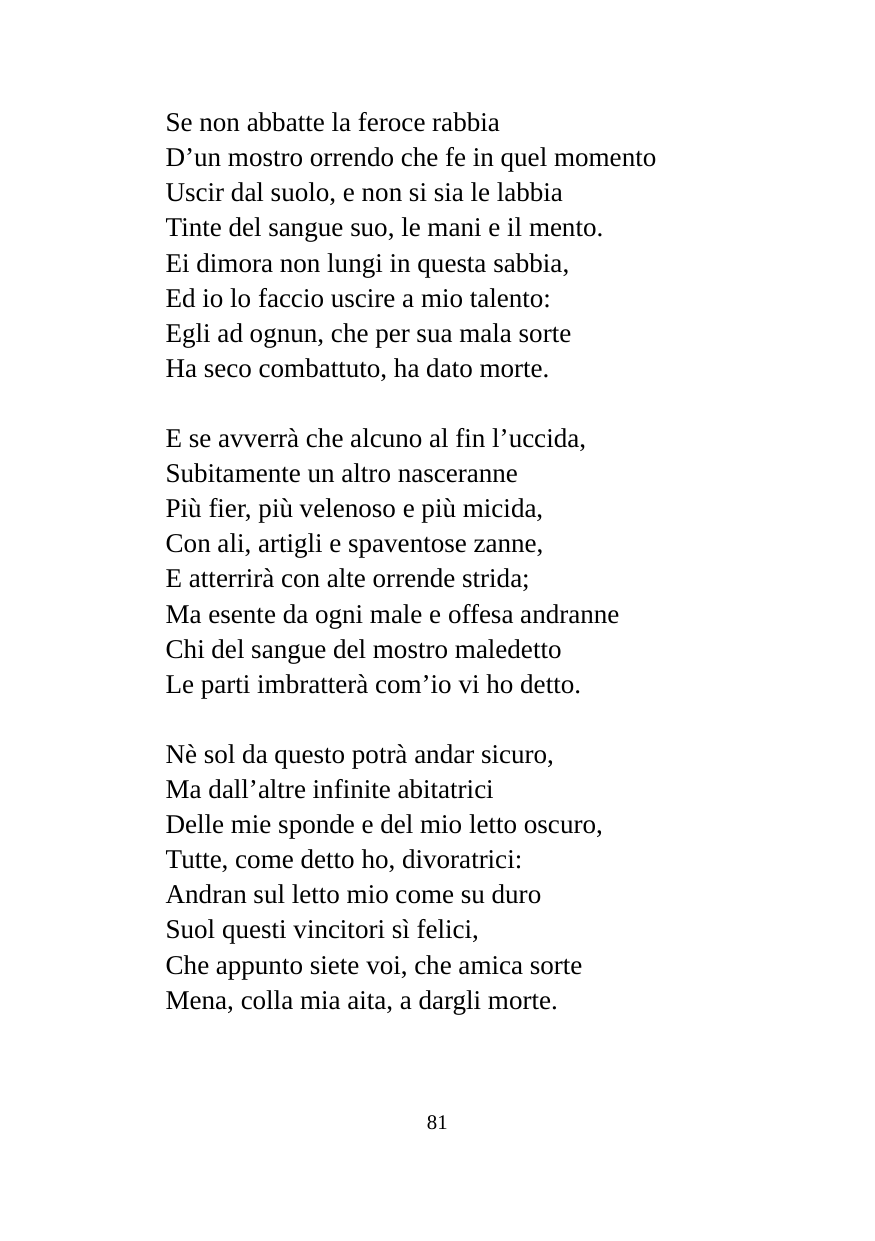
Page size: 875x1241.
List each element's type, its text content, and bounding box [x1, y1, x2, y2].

text Suol questi vincitori sì felici, [165, 914, 768, 945]
text Ed io lo faccio uscire a mio talento: [165, 282, 768, 313]
text Se non abbatte la feroce rabbia [165, 106, 768, 137]
text E se avverrà che alcuno al fin l’uccida, [165, 422, 768, 453]
text Le parti imbratterà com’io vi ho detto. [165, 668, 768, 699]
text Chi del sangue del mostro maledetto [165, 633, 768, 664]
text Tutte, come detto ho, divoratrici: [165, 843, 768, 874]
text D’un mostro orrendo che fe in quel momento [165, 141, 768, 172]
text Uscir dal suolo, e non si sia le labbia [165, 176, 768, 208]
text Egli ad ognun, che per sua mala sorte [165, 317, 768, 348]
text Mena, colla mia aita, a dargli morte. [165, 984, 768, 1015]
text Ma dall’altre infinite abitatrici [165, 773, 768, 804]
text Ei dimora non lungi in questa sabbia, [165, 247, 768, 278]
text Più fier, più velenoso e più micida, [165, 492, 768, 523]
text Ha seco combattuto, ha dato morte. [165, 352, 768, 383]
text Andran sul letto mio come su duro [165, 878, 768, 910]
text Che appunto siete voi, che amica sorte [165, 949, 768, 980]
text Subitamente un altro nasceranne [165, 457, 768, 488]
text E atterrirà con alte orrende strida; [165, 563, 768, 594]
text Nè sol da questo potrà andar sicuro, [165, 738, 768, 769]
text Con ali, artigli e spaventose zanne, [165, 527, 768, 559]
text Ma esente da ogni male e offesa andranne [165, 598, 768, 629]
text Tinte del sangue suo, le mani e il mento. [165, 212, 768, 243]
text Delle mie sponde e del mio letto oscuro, [165, 808, 768, 839]
